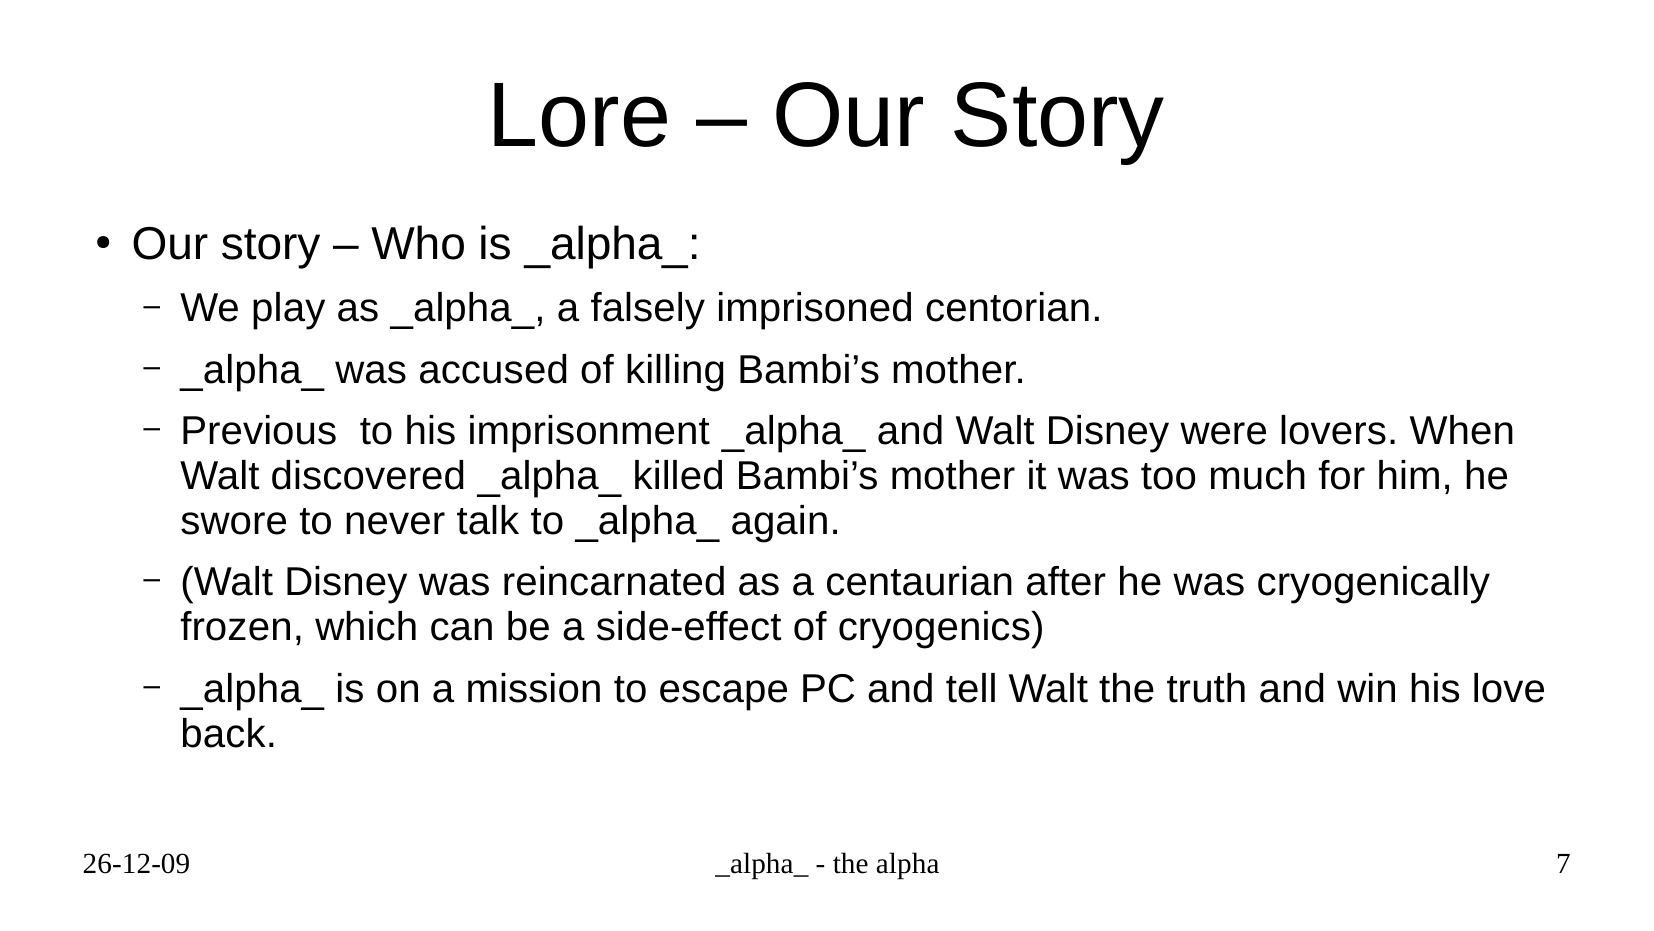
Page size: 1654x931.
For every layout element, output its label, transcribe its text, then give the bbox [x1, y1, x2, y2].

list Our story – Who is _alpha_: We play as _alpha_, a falsely imprisoned centorian. _alpha_ was accused of killing Bambi’s mother. Previous to his imprisonment _alpha_ and Walt Disney were lovers. When Walt discovered _alpha_ killed Bambi’s mother it was too much for him, he swore to never talk to _alpha_ again. (Walt Disney was reincarnated as a centaurian after he was cryogenically frozen, which can be a side-effect of cryogenics) _alpha_ is on a mission to escape PC and tell Walt the truth and win his love back. [82, 217, 1571, 758]
title Lore – Our Story [82, 37, 1571, 193]
